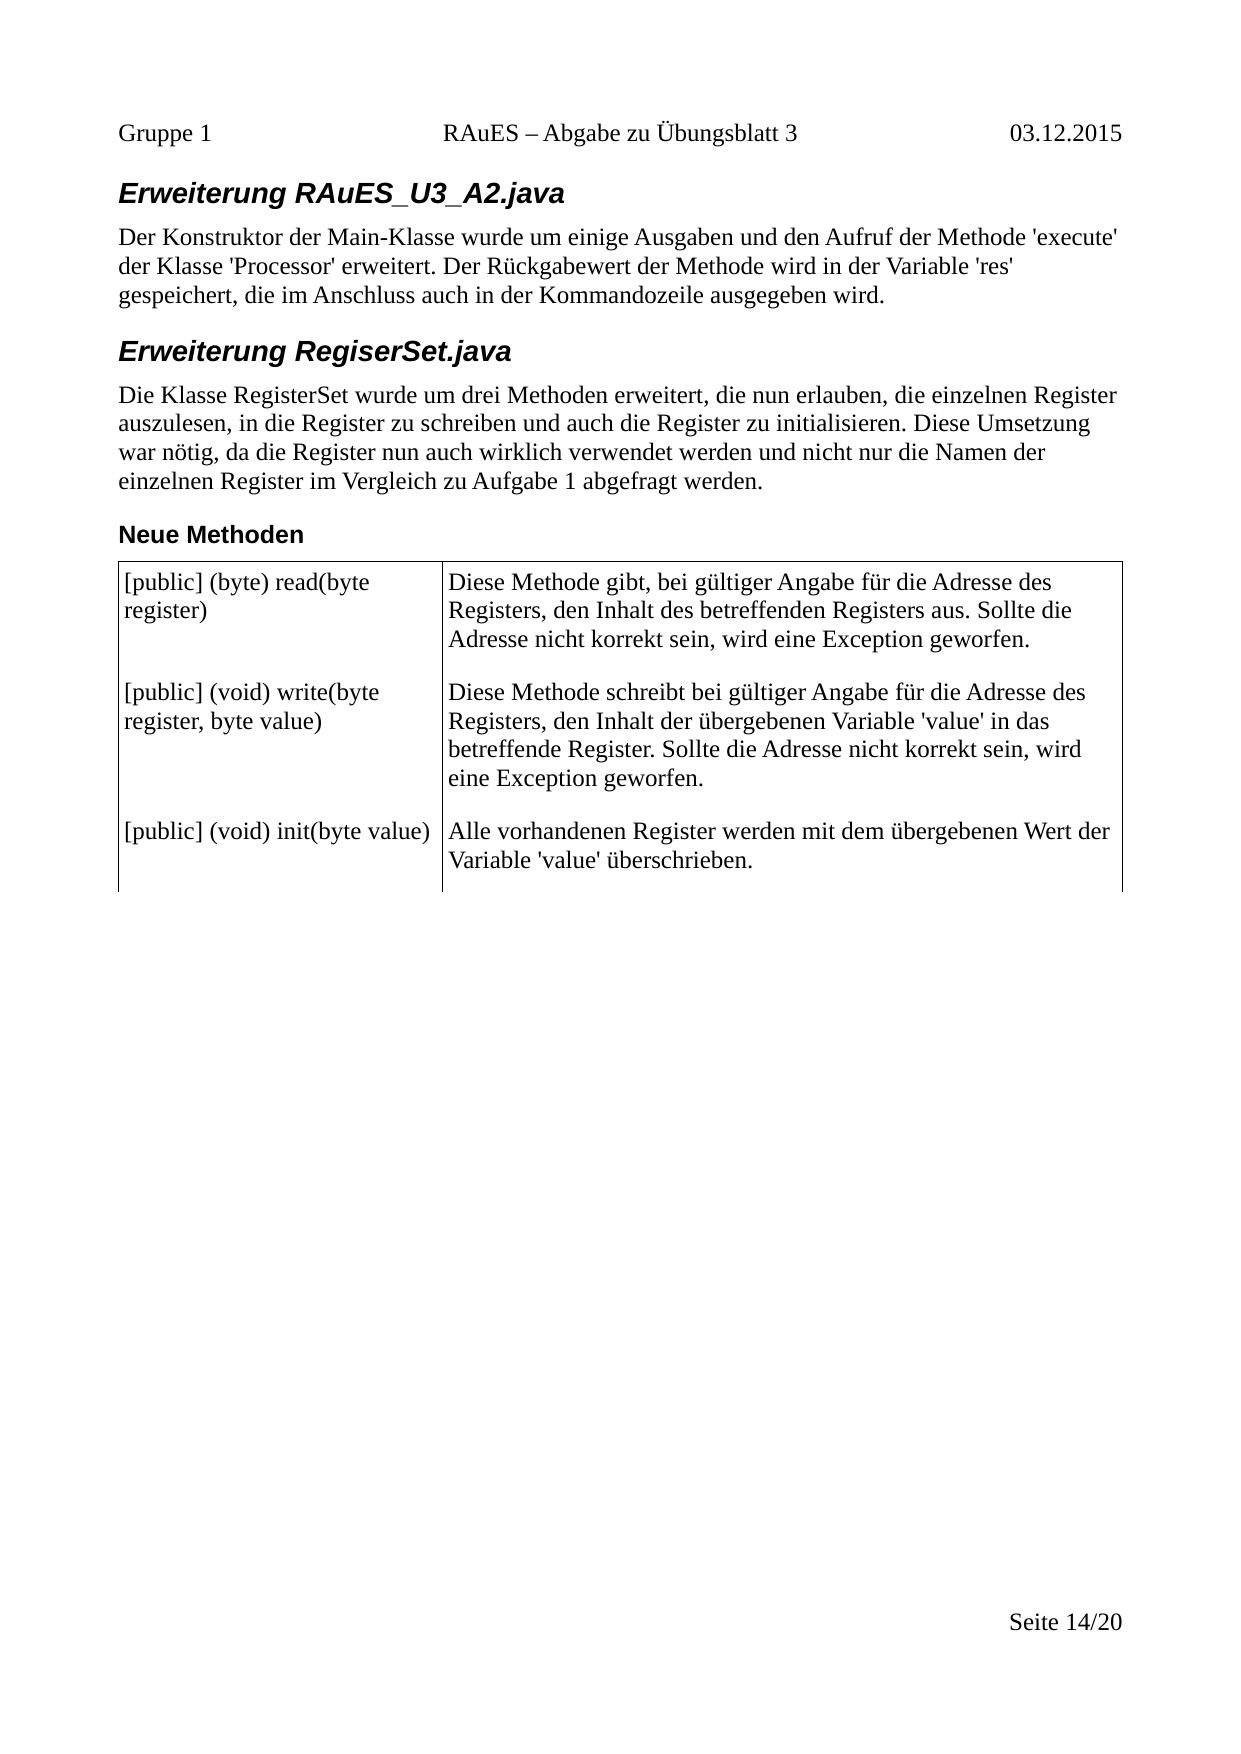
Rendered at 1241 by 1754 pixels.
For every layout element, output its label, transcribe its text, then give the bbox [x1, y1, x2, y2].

table_header Diese Methode gibt, bei gültiger Angabe für die Adresse des Registers, den Inhalt des betreffenden Registers aus. Sollte die Adresse nicht korrekt sein, wird eine Exception geworfen. [443, 562, 1122, 671]
table_cell Alle vorhandenen Register werden mit dem übergebenen Wert der Variable 'value' überschrieben. [443, 810, 1122, 892]
text Die Klasse RegisterSet wurde um drei Methoden erweitert, die nun erlauben, die einzelnen Register auszulesen, in die Register zu schreiben und auch die Register zu initialisieren. Diese Umsetzung war nötig, da die Register nun auch wirklich verwendet werden und nicht nur die Namen der einzelnen Register im Vergleich zu Aufgabe 1 abgefragt werden. [118, 380, 1122, 495]
table_header [public] (byte) read(byte register) [119, 562, 442, 671]
subtitle Erweiterung RAuES_U3_A2.java [118, 176, 1122, 210]
table_cell [public] (void) init(byte value) [119, 810, 442, 892]
subtitle Erweiterung RegiserSet.java [118, 334, 1122, 367]
subtitle Neue Methoden [118, 520, 1122, 548]
table_cell [public] (void) write(byte register, byte value) [119, 671, 442, 810]
text Der Konstruktor der Main-Klasse wurde um einige Ausgaben und den Aufruf der Methode 'execute' der Klasse 'Processor' erweitert. Der Rückgabewert der Methode wird in der Variable 'res' gespeichert, die im Anschluss auch in der Kommandozeile ausgegeben wird. [118, 222, 1122, 309]
table_cell Diese Methode schreibt bei gültiger Angabe für die Adresse des Registers, den Inhalt der übergebenen Variable 'value' in das betreffende Register. Sollte die Adresse nicht korrekt sein, wird eine Exception geworfen. [443, 671, 1122, 810]
